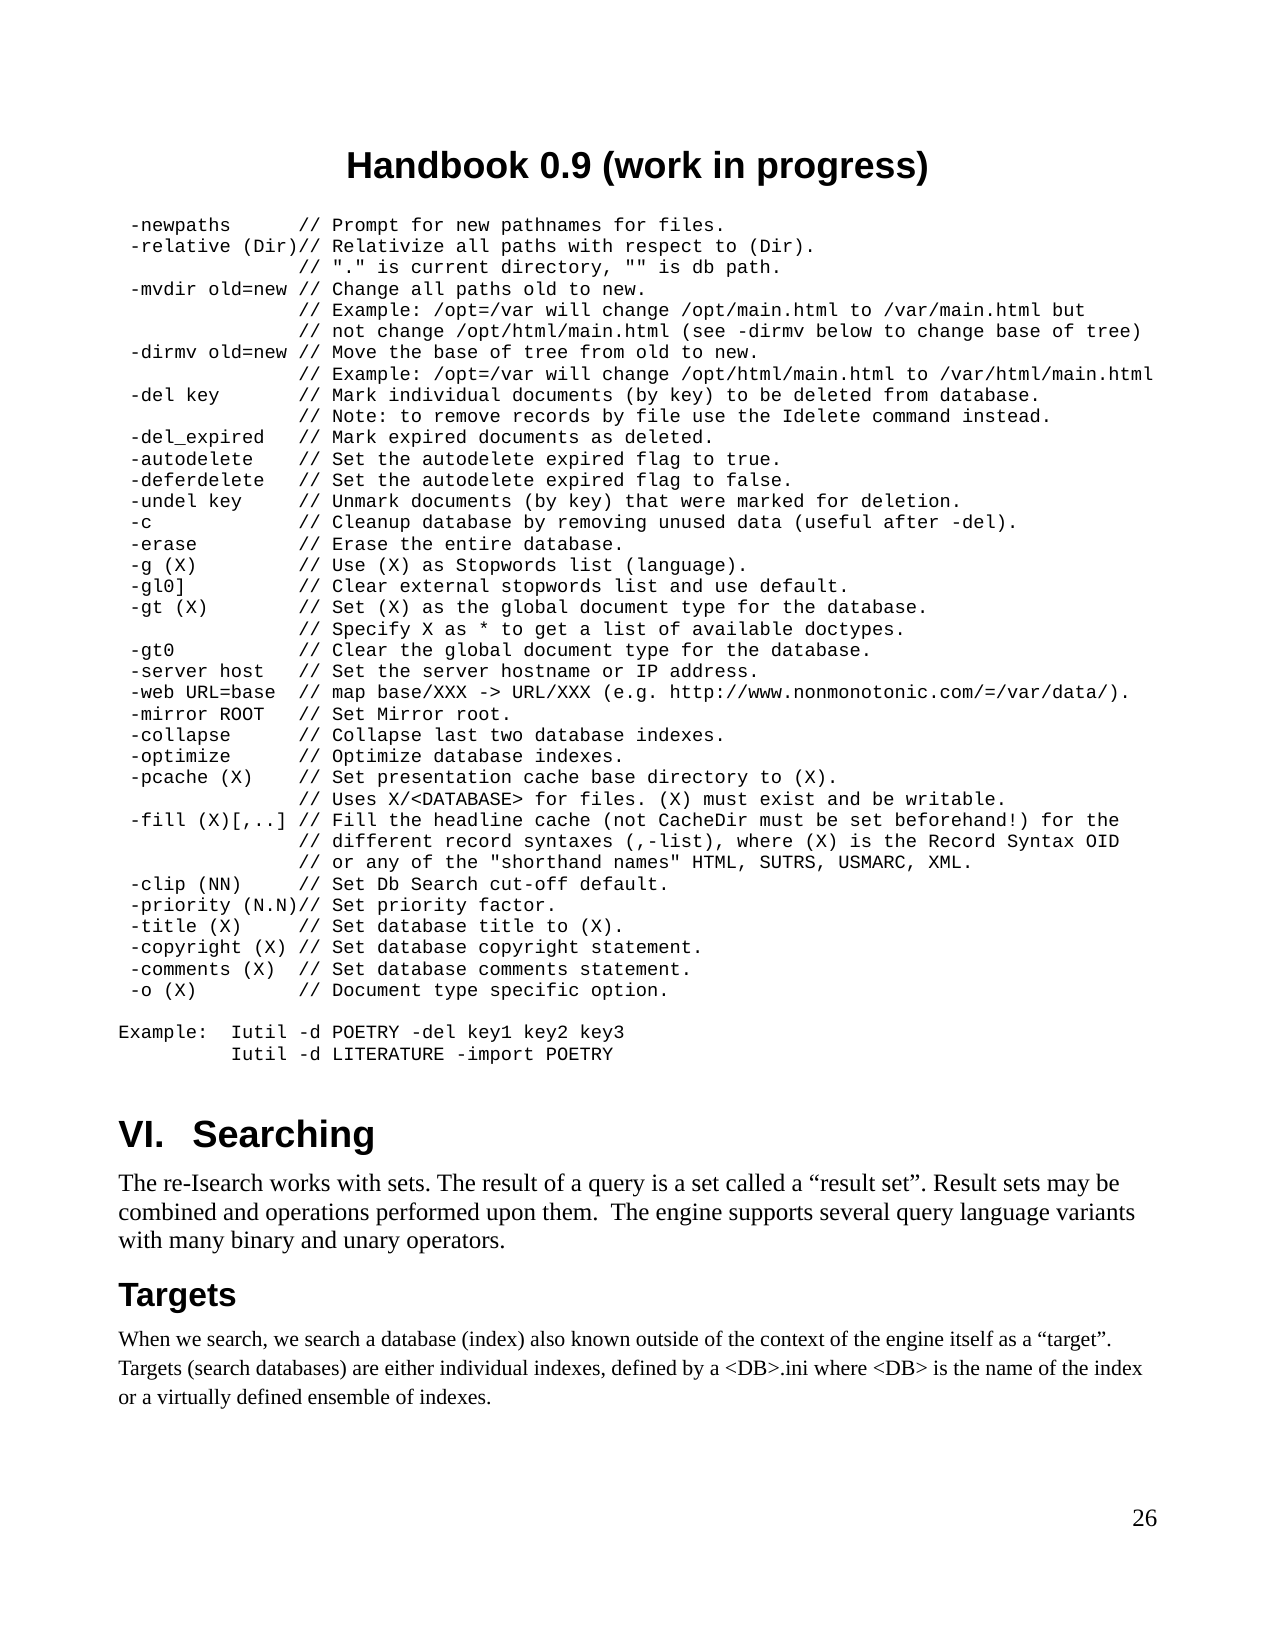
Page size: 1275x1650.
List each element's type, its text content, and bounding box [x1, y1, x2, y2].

text -del key // Mark individual documents (by key) to be deleted from database. [118, 386, 1157, 407]
text // "." is current directory, "" is db path. [118, 258, 1157, 279]
text -dirmv old=new // Move the base of tree from old to new. [118, 343, 1157, 364]
text // not change /opt/html/main.html (see -dirmv below to change base of tree) [118, 322, 1157, 343]
text // Uses X/<DATABASE> for files. (X) must exist and be writable. [118, 789, 1157, 811]
text -collapse // Collapse last two database indexes. [118, 726, 1157, 747]
text -fill (X)[,..] // Fill the headline cache (not CacheDir must be set beforehand!) for the [118, 811, 1157, 832]
text -optimize // Optimize database indexes. [118, 747, 1157, 768]
text -copyright (X) // Set database copyright statement. [118, 938, 1157, 959]
text -deferdelete // Set the autodelete expired flag to false. [118, 471, 1157, 492]
text // Example: /opt=/var will change /opt/main.html to /var/main.html but [118, 301, 1157, 322]
text -mirror ROOT // Set Mirror root. [118, 704, 1157, 726]
subtitle Searching [118, 1112, 1157, 1156]
text Example: Iutil -d POETRY -del key1 key2 key3 [118, 1023, 1157, 1044]
text The re-Isearch works with sets. The result of a query is a set called a “result set”. Result sets may be combined and operations performed upon them. The engine supports several query language variants with many binary and unary operators. [118, 1168, 1157, 1254]
text -undel key // Unmark documents (by key) that were marked for deletion. [118, 492, 1157, 513]
text -gt0 // Clear the global document type for the database. [118, 641, 1157, 662]
text -gt (X) // Set (X) as the global document type for the database. [118, 598, 1157, 619]
text -o (X) // Document type specific option. [118, 981, 1157, 1002]
text -comments (X) // Set database comments statement. [118, 959, 1157, 981]
text -server host // Set the server hostname or IP address. [118, 662, 1157, 683]
text // or any of the "shorthand names" HTML, SUTRS, USMARC, XML. [118, 853, 1157, 874]
text // Note: to remove records by file use the Idelete command instead. [118, 407, 1157, 428]
text -priority (N.N)// Set priority factor. [118, 896, 1157, 917]
text -g (X) // Use (X) as Stopwords list (language). [118, 556, 1157, 577]
text -relative (Dir)// Relativize all paths with respect to (Dir). [118, 237, 1157, 258]
text -web URL=base // map base/XXX -> URL/XXX (e.g. http://www.nonmonotonic.com/=/var/data/). [118, 683, 1157, 704]
text Iutil -d LITERATURE -import POETRY [118, 1044, 1157, 1066]
text // Example: /opt=/var will change /opt/html/main.html to /var/html/main.html [118, 364, 1157, 386]
text // Specify X as * to get a list of available doctypes. [118, 619, 1157, 641]
text -pcache (X) // Set presentation cache base directory to (X). [118, 768, 1157, 789]
text -gl0] // Clear external stopwords list and use default. [118, 577, 1157, 598]
text When we search, we search a database (index) also known outside of the context of the engine itself as a “target”. Targets (search databases) are either individual indexes, defined by a <DB>.ini where <DB> is the name of the index or a virtually defined ensemble of indexes. [118, 1326, 1157, 1409]
text -erase // Erase the entire database. [118, 534, 1157, 556]
text -mvdir old=new // Change all paths old to new. [118, 279, 1157, 301]
text -title (X) // Set database title to (X). [118, 917, 1157, 938]
text -c // Cleanup database by removing unused data (useful after -del). [118, 513, 1157, 534]
text -clip (NN) // Set Db Search cut-off default. [118, 874, 1157, 896]
text // different record syntaxes (,-list), where (X) is the Record Syntax OID [118, 832, 1157, 853]
text -del_expired // Mark expired documents as deleted. [118, 428, 1157, 449]
text -autodelete // Set the autodelete expired flag to true. [118, 449, 1157, 471]
text -newpaths // Prompt for new pathnames for files. [118, 216, 1157, 237]
subtitle Targets [118, 1275, 1157, 1314]
